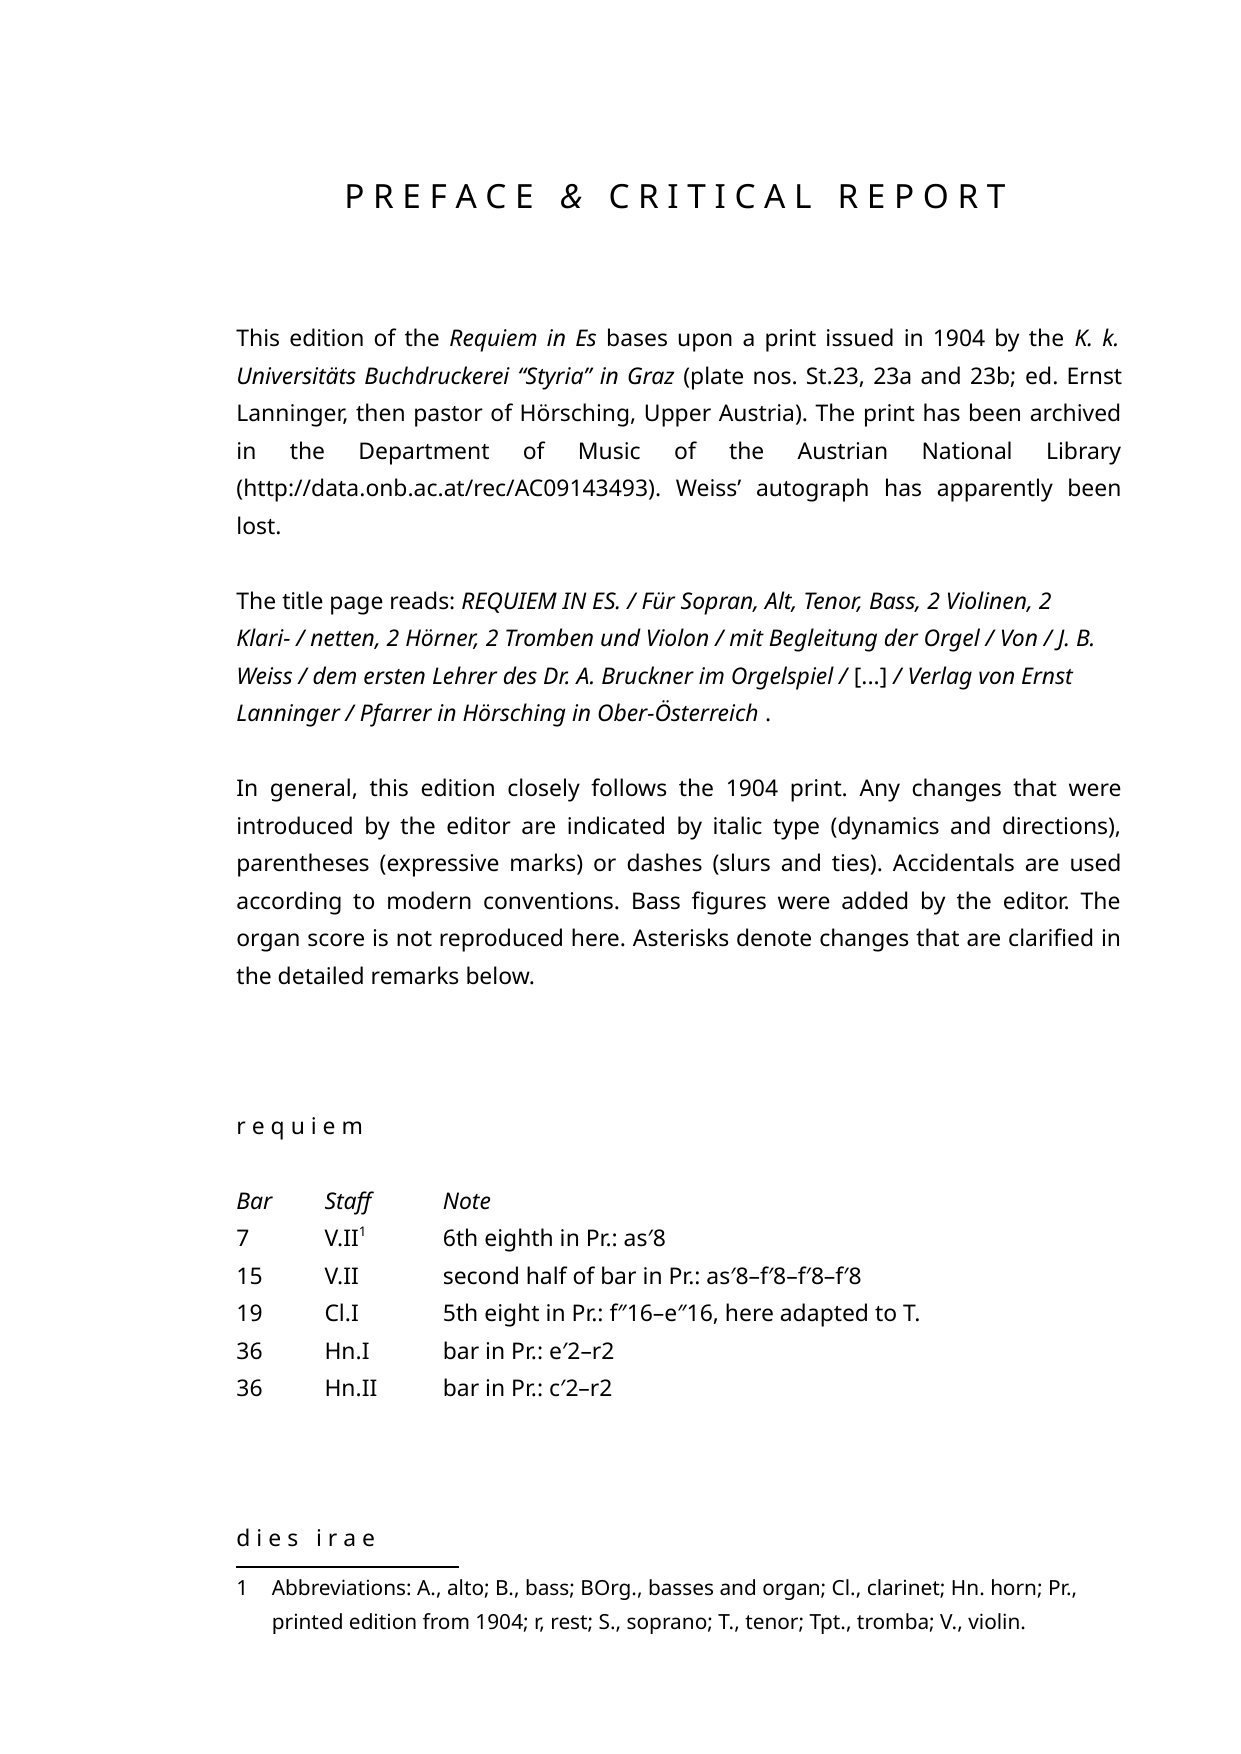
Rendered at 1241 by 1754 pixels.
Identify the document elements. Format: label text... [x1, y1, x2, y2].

text r e q u i e m [236, 1110, 1122, 1141]
text P R E F A C E & C R I T I C A L R E P O R T [236, 173, 1122, 218]
text This edition of the Requiem in Es bases upon a print issued in 1904 by the K. k. Universitäts Buchdruckerei “Styria” in Graz (plate nos. St.23, 23a and 23b; ed. Ernst Lanninger, then pastor of Hörsching, Upper Austria). The print has been archived in the Department of Music of the Austrian National Library (http://data.onb.ac.at/rec/AC09143493). Weiss’ autograph has apparently been lost. [236, 322, 1122, 541]
text Abbreviations: A., alto; B., bass; BOrg., basses and organ; Cl., clarinet; Hn. horn; Pr., printed edition from 1904; r, rest; S., soprano; T., tenor; Tpt., tromba; V., violin. [236, 1573, 1122, 1636]
text Bar Staff Note 7 V.II 6th eighth in Pr.: as′8 15 V.II second half of bar in Pr.: as′8–f′8–f′8–f′8 19 Cl.I 5th eight in Pr.: f″16–e″16, here adapted to T. 36 Hn.I bar in Pr.: e′2–r2 36 Hn.II bar in Pr.: c′2–r2 d i e s i r a e [236, 1185, 1122, 1554]
text In general, this edition closely follows the 1904 print. Any changes that were introduced by the editor are indicated by italic type (dynamics and directions), parentheses (expressive marks) or dashes (slurs and ties). Accidentals are used according to modern conventions. Bass figures were added by the editor. The organ score is not reproduced here. Asterisks denote changes that are clarified in the detailed remarks below. [236, 772, 1122, 991]
text The title page reads: REQUIEM IN ES. / Für Sopran, Alt, Tenor, Bass, 2 Violinen, 2 Klari- / netten, 2 Hörner, 2 Tromben und Violon / mit Begleitung der Orgel / Von / J. B. Weiss / dem ersten Lehrer des Dr. A. Bruckner im Orgelspiel / [...] / Verlag von Ernst Lanninger / Pfarrer in Hörsching in Ober-Österreich . [236, 585, 1122, 729]
